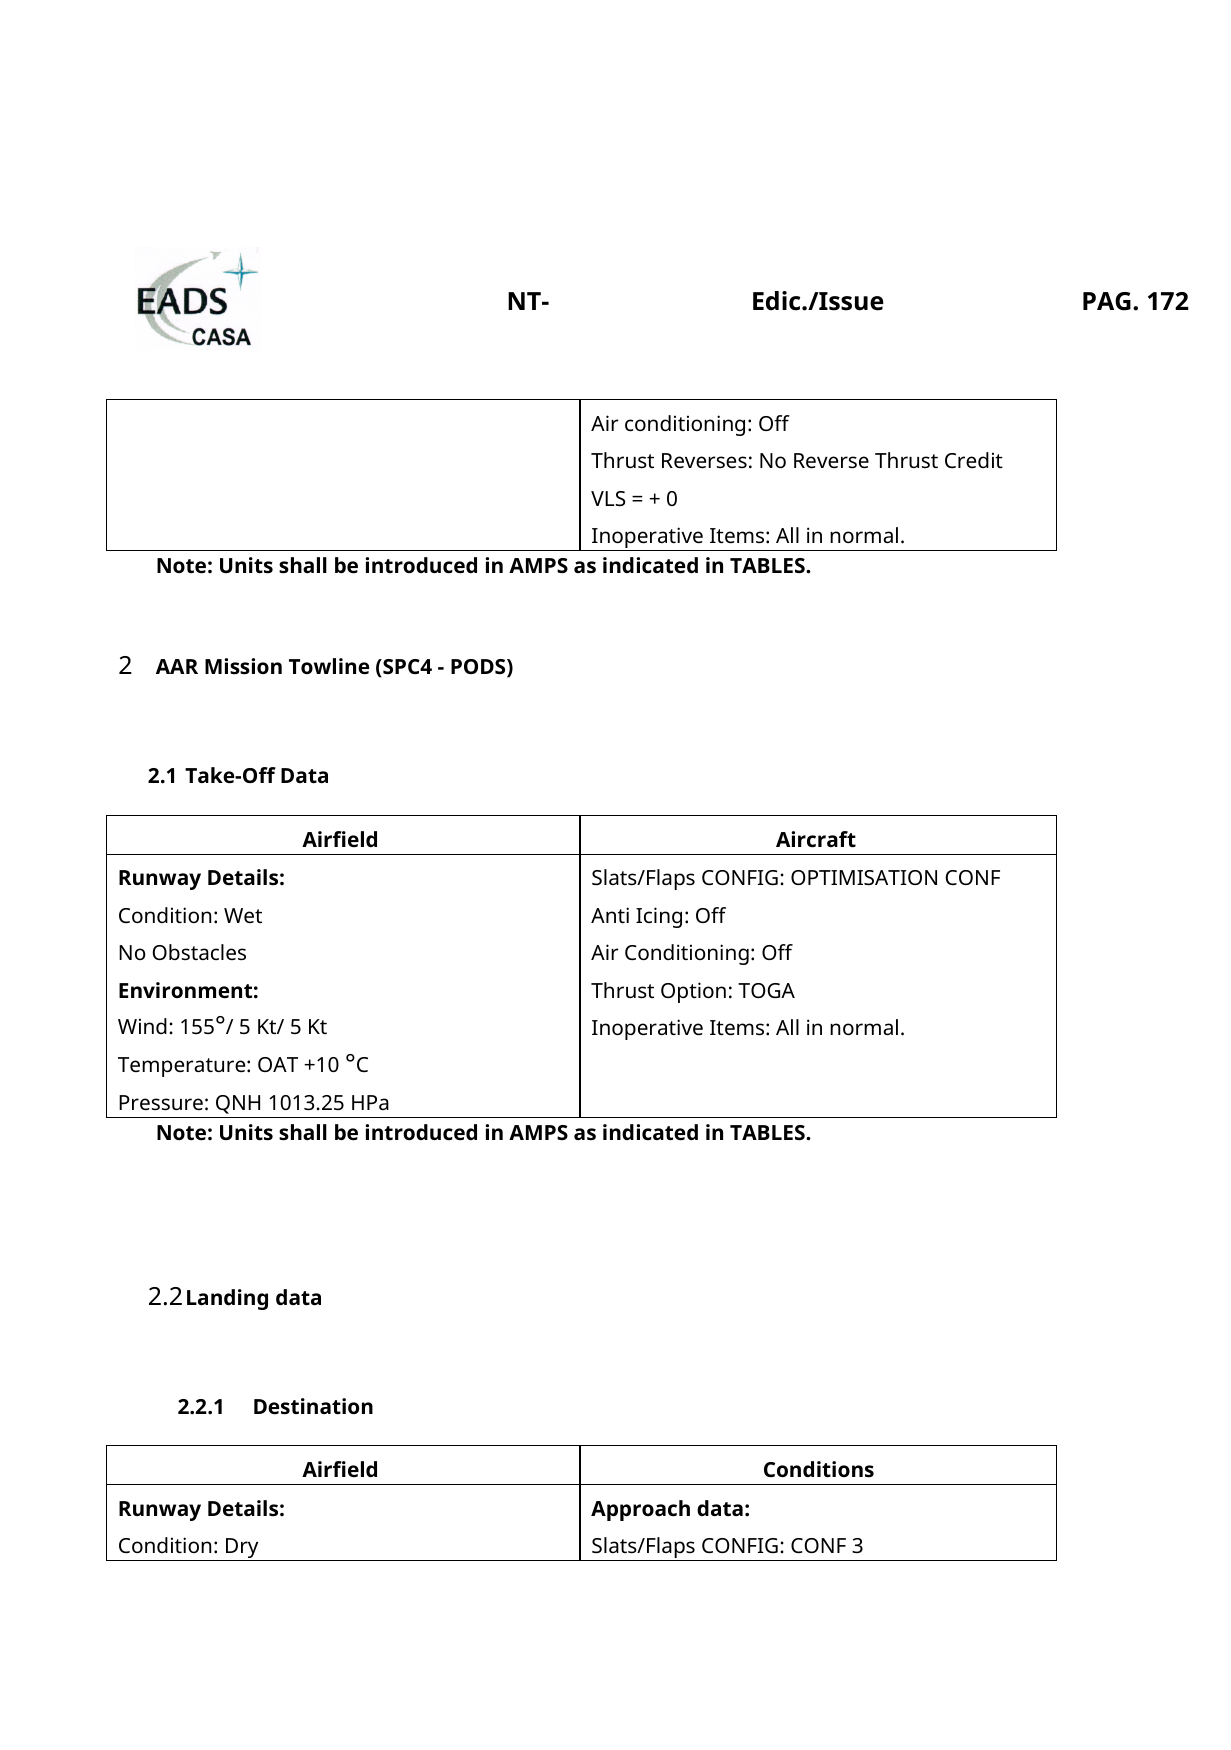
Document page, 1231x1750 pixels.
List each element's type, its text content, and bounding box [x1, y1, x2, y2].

list AAR Mission Towline (SPC4 - PODS) [118, 648, 1112, 682]
list Note: Units shall be introduced in AMPS as indicated in TABLES. [156, 1118, 1112, 1146]
table_cell Air conditioning: Off Thrust Reverses: No Reverse Thrust Credit VLS = + 0 Inoperative Items: All in normal. [581, 400, 1056, 550]
list Note: Units shall be introduced in AMPS as indicated in TABLES. [156, 551, 1112, 579]
table_header Airfield [107, 816, 579, 853]
table_cell [107, 400, 579, 550]
table_header Conditions [581, 1446, 1056, 1484]
list Landing data [148, 1278, 1112, 1312]
table_cell Slats/Flaps CONFIG: OPTIMISATION CONF Anti Icing: Off Air Conditioning: Off Thrust Option: TOGA Inoperative Items: All in normal. [581, 855, 1056, 1117]
table_cell Runway Details: Condition: Wet No Obstacles Environment: Wind: 155°/ 5 Kt/ 5 Kt Temperature: OAT +10 °C Pressure: QNH 1013.25 HPa [107, 855, 579, 1117]
table_cell Approach data: Slats/Flaps CONFIG: CONF 3 [581, 1485, 1056, 1560]
list Destination [177, 1392, 1112, 1420]
picture [134, 247, 261, 350]
table_cell Runway Details: Condition: Dry [107, 1485, 579, 1560]
table_header Airfield [107, 1446, 579, 1484]
table_header Aircraft [581, 816, 1056, 853]
list Take-Off Data [148, 761, 1112, 790]
